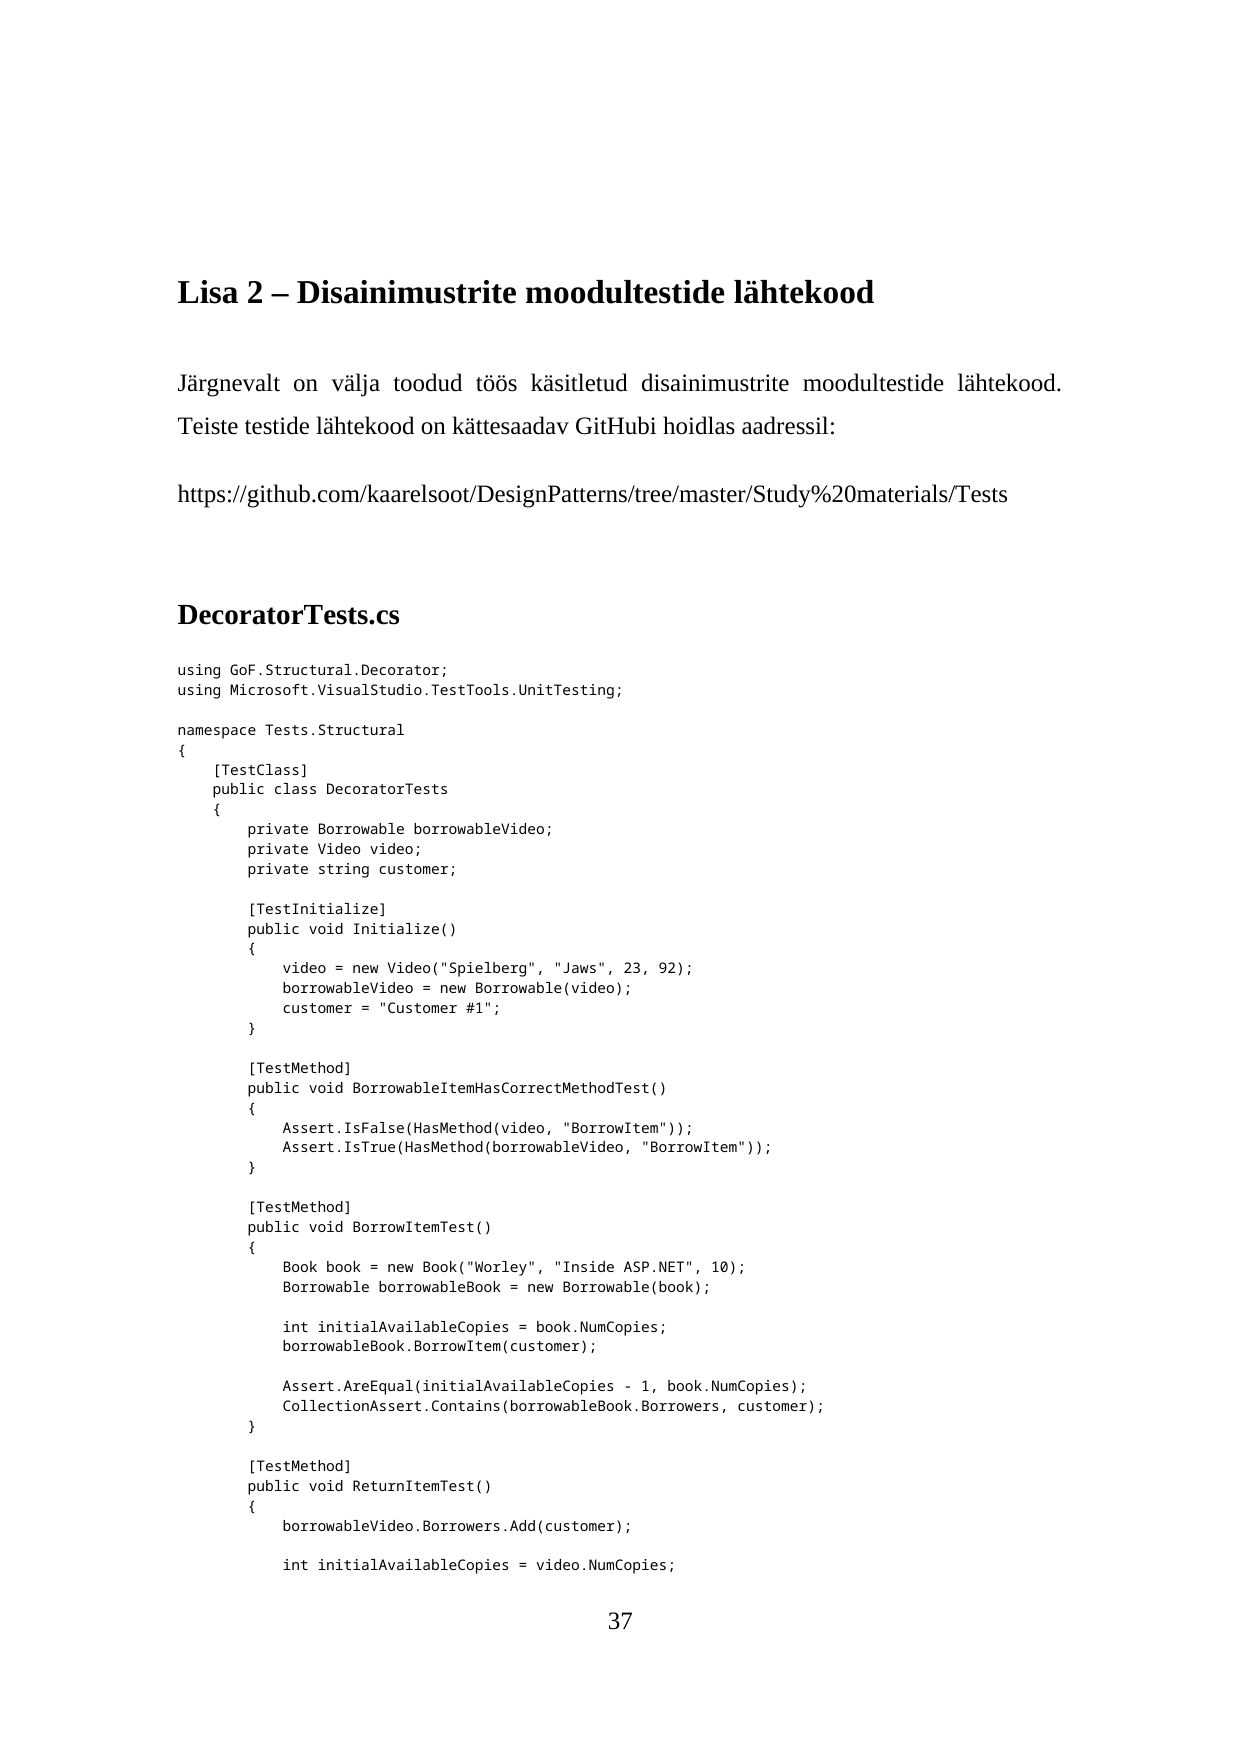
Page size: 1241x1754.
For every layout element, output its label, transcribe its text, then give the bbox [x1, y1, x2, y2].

text borrowableVideo.Borrowers.Add(customer); [177, 1515, 1063, 1535]
text { [177, 1097, 1063, 1117]
text Järgnevalt on välja toodud töös käsitletud disainimustrite moodultestide lähtekood. Teiste testide lähtekood on kättesaadav GitHubi hoidlas aadressil: [177, 368, 1063, 439]
text { [177, 1495, 1063, 1515]
text namespace Tests.Structural [177, 719, 1063, 739]
text customer = "Customer #1"; [177, 998, 1063, 1018]
text private string customer; [177, 859, 1063, 879]
text public void BorrowItemTest() [177, 1217, 1063, 1237]
text Book book = new Book("Worley", "Inside ASP.NET", 10); [177, 1257, 1063, 1277]
text https://github.com/kaarelsoot/DesignPatterns/tree/master/Study%20materials/Tests [177, 479, 1063, 508]
text borrowableBook.BorrowItem(customer); [177, 1336, 1063, 1356]
text [TestMethod] [177, 1456, 1063, 1476]
text } [177, 1018, 1063, 1038]
text [TestMethod] [177, 1058, 1063, 1078]
text } [177, 1157, 1063, 1177]
text video = new Video("Spielberg", "Jaws", 23, 92); [177, 958, 1063, 978]
text { [177, 1237, 1063, 1257]
text borrowableVideo = new Borrowable(video); [177, 978, 1063, 998]
text Assert.IsTrue(HasMethod(borrowableVideo, "BorrowItem")); [177, 1137, 1063, 1157]
text int initialAvailableCopies = video.NumCopies; [177, 1555, 1063, 1575]
text CollectionAssert.Contains(borrowableBook.Borrowers, customer); [177, 1396, 1063, 1416]
text [TestMethod] [177, 1197, 1063, 1217]
text public void BorrowableItemHasCorrectMethodTest() [177, 1078, 1063, 1097]
text public void ReturnItemTest() [177, 1476, 1063, 1495]
text } [177, 1416, 1063, 1436]
text int initialAvailableCopies = book.NumCopies; [177, 1316, 1063, 1336]
text { [177, 739, 1063, 759]
text private Borrowable borrowableVideo; [177, 819, 1063, 839]
text using Microsoft.VisualStudio.TestTools.UnitTesting; [177, 680, 1063, 699]
text [TestInitialize] [177, 898, 1063, 918]
text public void Initialize() [177, 918, 1063, 938]
text private Video video; [177, 839, 1063, 859]
text using GoF.Structural.Decorator; [177, 660, 1063, 680]
text Assert.AreEqual(initialAvailableCopies - 1, book.NumCopies); [177, 1376, 1063, 1396]
text { [177, 799, 1063, 819]
text { [177, 938, 1063, 958]
text Assert.IsFalse(HasMethod(video, "BorrowItem")); [177, 1117, 1063, 1137]
text [TestClass] [177, 759, 1063, 779]
text Borrowable borrowableBook = new Borrowable(book); [177, 1277, 1063, 1296]
text public class DecoratorTests [177, 779, 1063, 799]
subtitle Lisa 2 – Disainimustrite moodultestide lähtekood [177, 273, 1063, 311]
subtitle DecoratorTests.cs [177, 597, 1063, 631]
